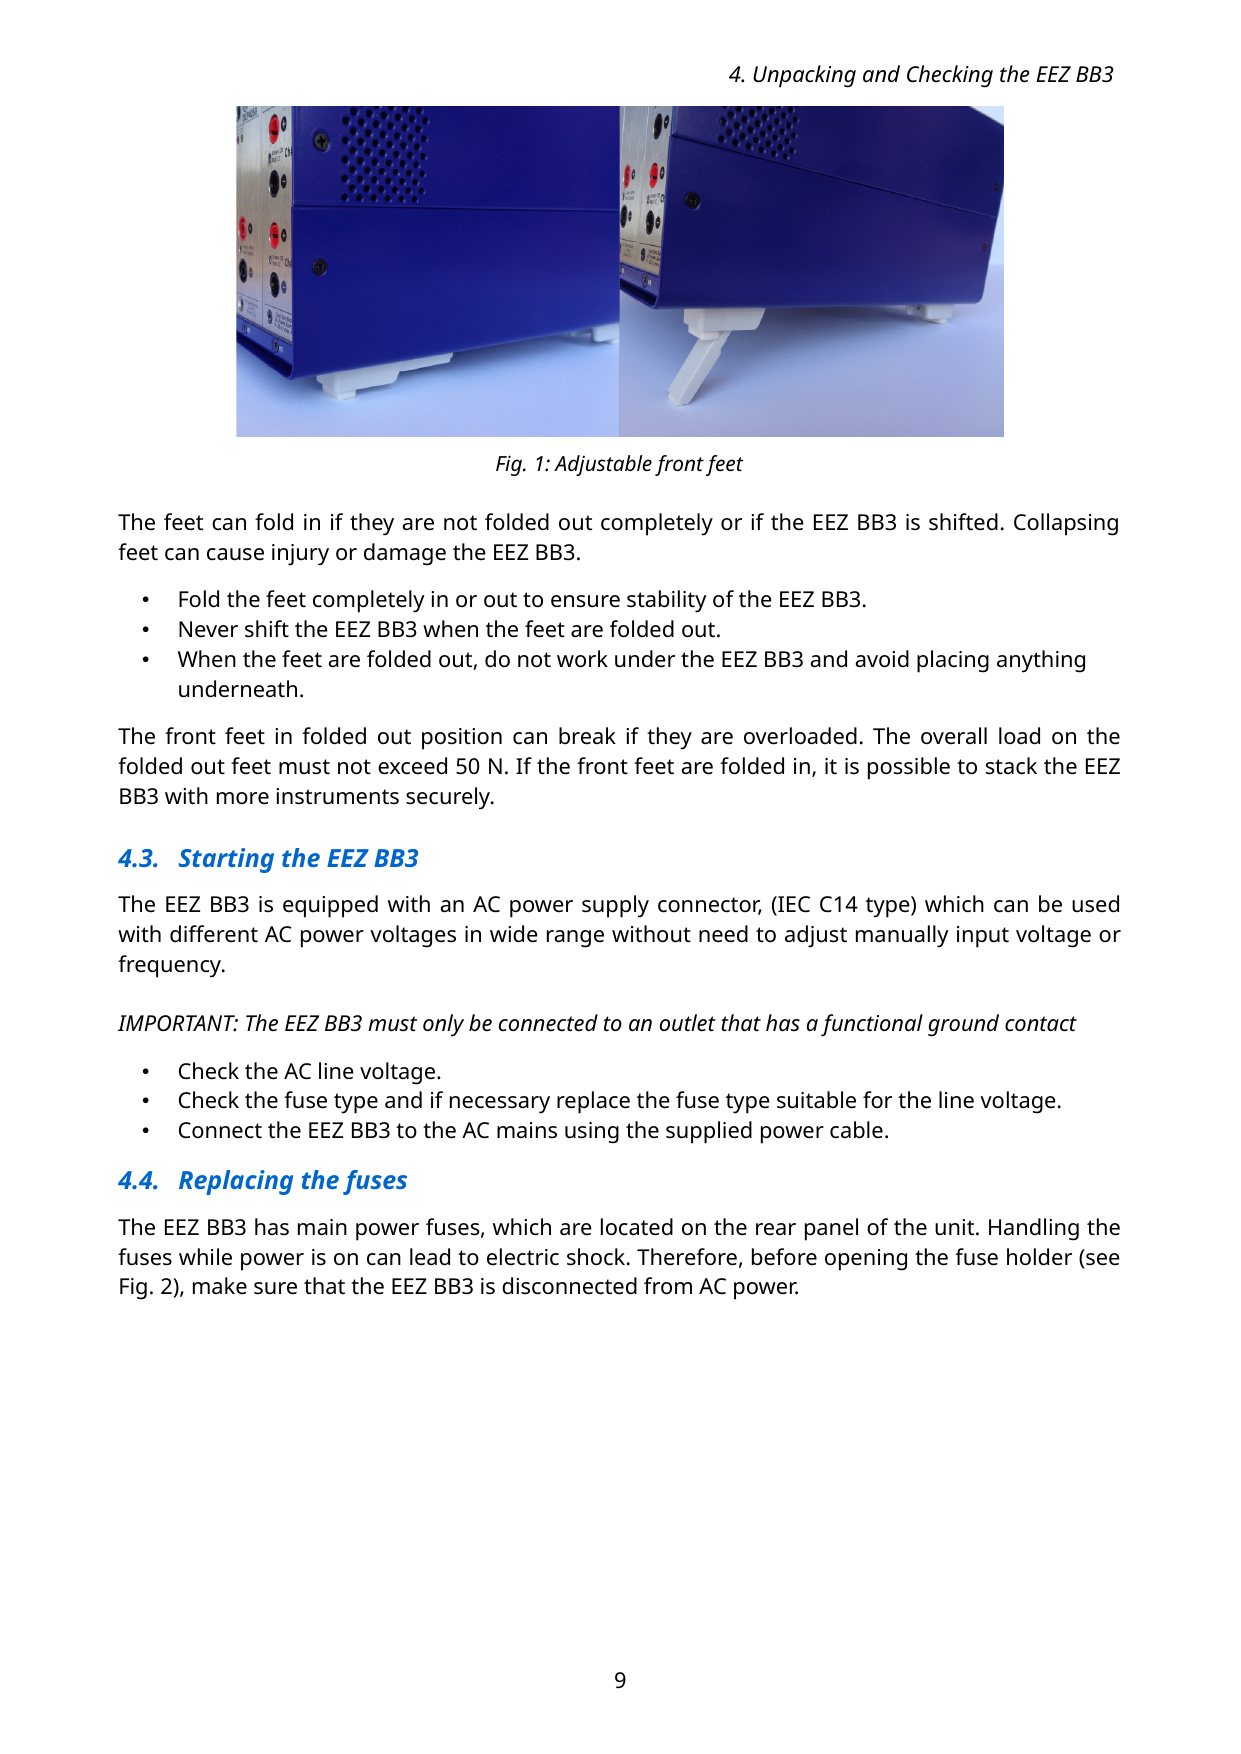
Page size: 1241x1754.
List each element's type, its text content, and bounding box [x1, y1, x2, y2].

list When the feet are folded out, do not work under the EEZ BB3 and avoid placing anything underneath. [142, 644, 1110, 703]
list Check the AC line voltage. [142, 1056, 1110, 1086]
list Connect the EEZ BB3 to the AC mains using the supplied power cable. [142, 1115, 1110, 1145]
list Fold the feet completely in or out to ensure stability of the EEZ BB3. [142, 584, 1110, 614]
text The EEZ BB3 has main power fuses, which are located on the rear panel of the unit. Handling the fuses while power is on can lead to electric shock. Therefore, before opening the fuse holder (see Fig. 2), make sure that the EEZ BB3 is disconnected from AC power. [118, 1212, 1122, 1301]
text The EEZ BB3 is equipped with an AC power supply connector, (IEC C14 type) which can be used with different AC power voltages in wide range without need to adjust manually input voltage or frequency. [118, 889, 1122, 978]
picture [236, 106, 1004, 437]
list Check the fuse type and if necessary replace the fuse type suitable for the line voltage. [142, 1086, 1110, 1115]
subtitle Replacing the fuses [118, 1163, 1122, 1197]
text IMPORTANT: The EEZ BB3 must only be connected to an outlet that has a functional ground contact [118, 1008, 1122, 1038]
text The feet can fold in if they are not folded out completely or if the EEZ BB3 is shifted. Collapsing feet can cause injury or damage the EEZ BB3. [118, 507, 1122, 566]
subtitle Starting the EEZ BB3 [118, 840, 1122, 874]
list Never shift the EEZ BB3 when the feet are folded out. [142, 614, 1110, 644]
text The front feet in folded out position can break if they are overloaded. The overall load on the folded out feet must not exceed 50 N. If the front feet are folded in, it is possible to stack the EEZ BB3 with more instruments securely. [118, 721, 1122, 810]
text Fig. 1: Adjustable front feet [236, 437, 1004, 477]
